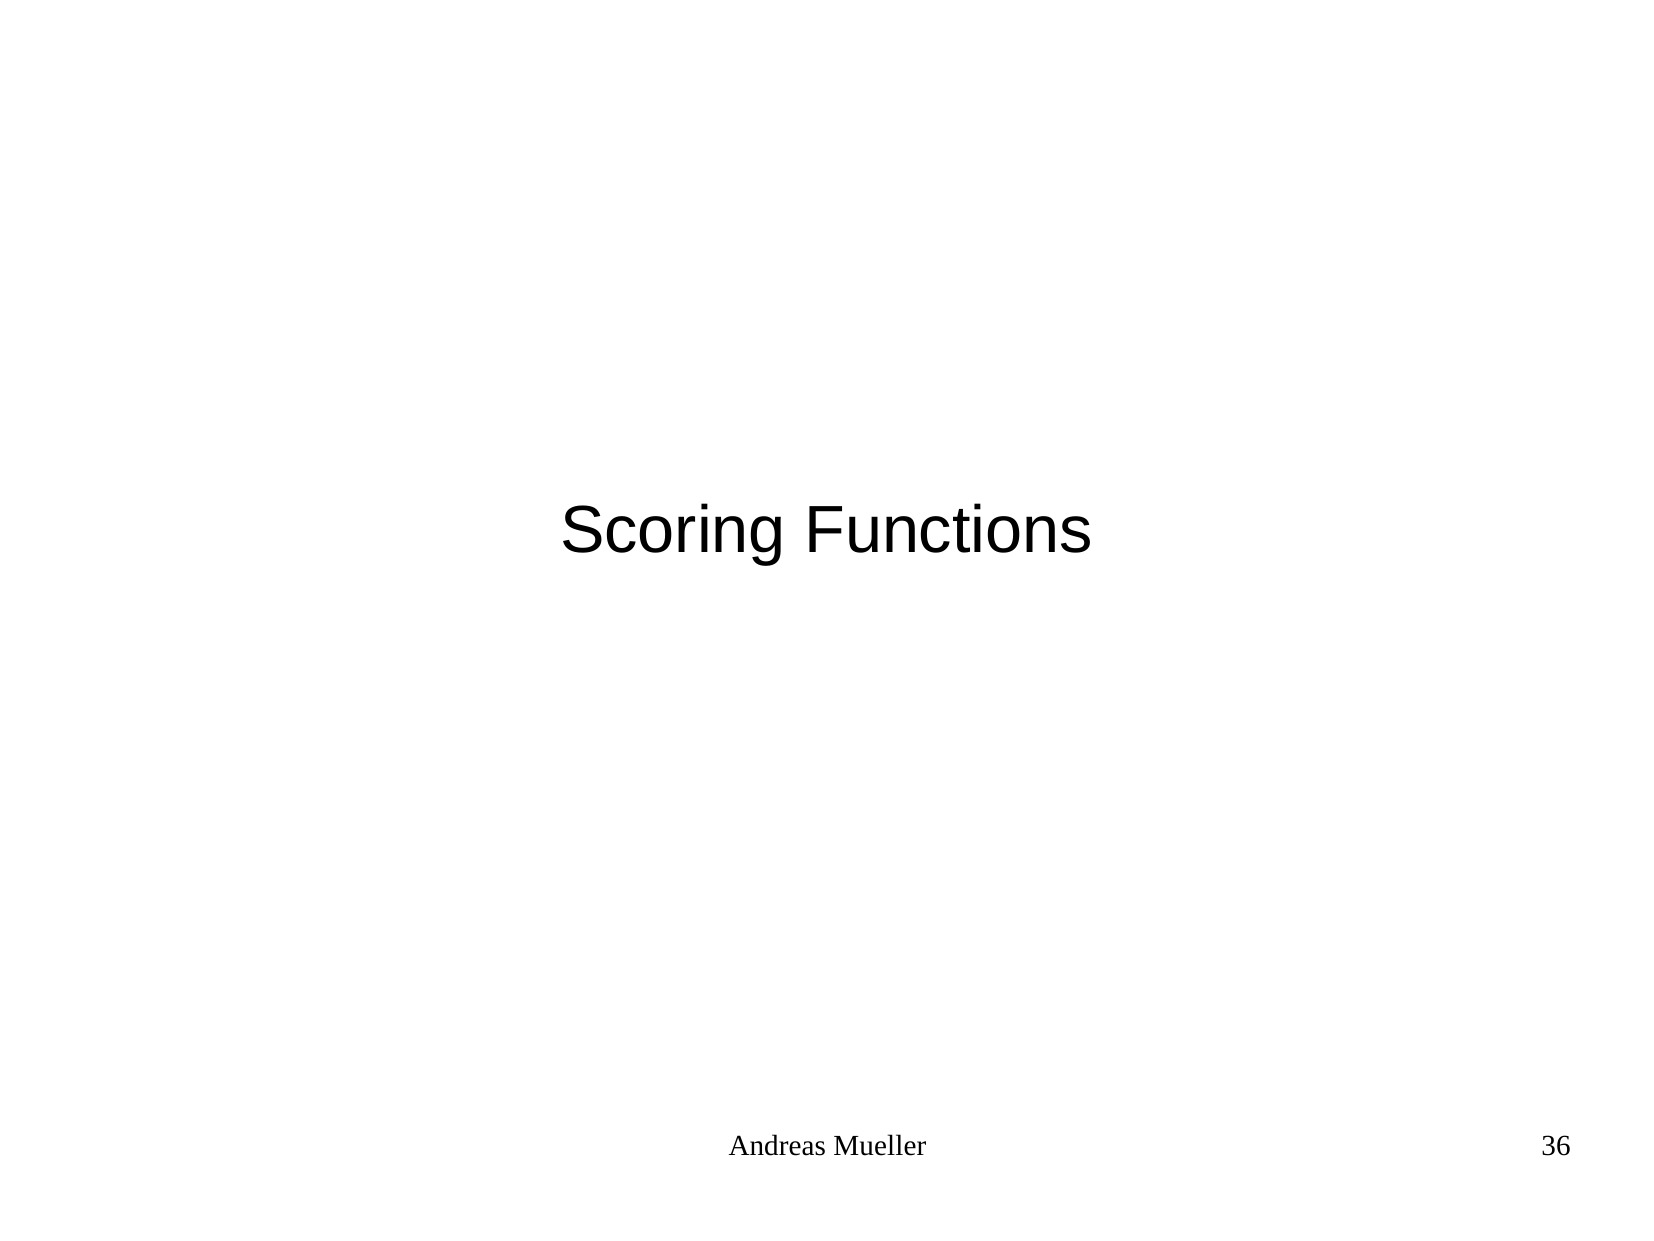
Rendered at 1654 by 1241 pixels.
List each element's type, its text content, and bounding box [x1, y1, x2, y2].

subtitle Scoring Functions [82, 49, 1571, 1010]
